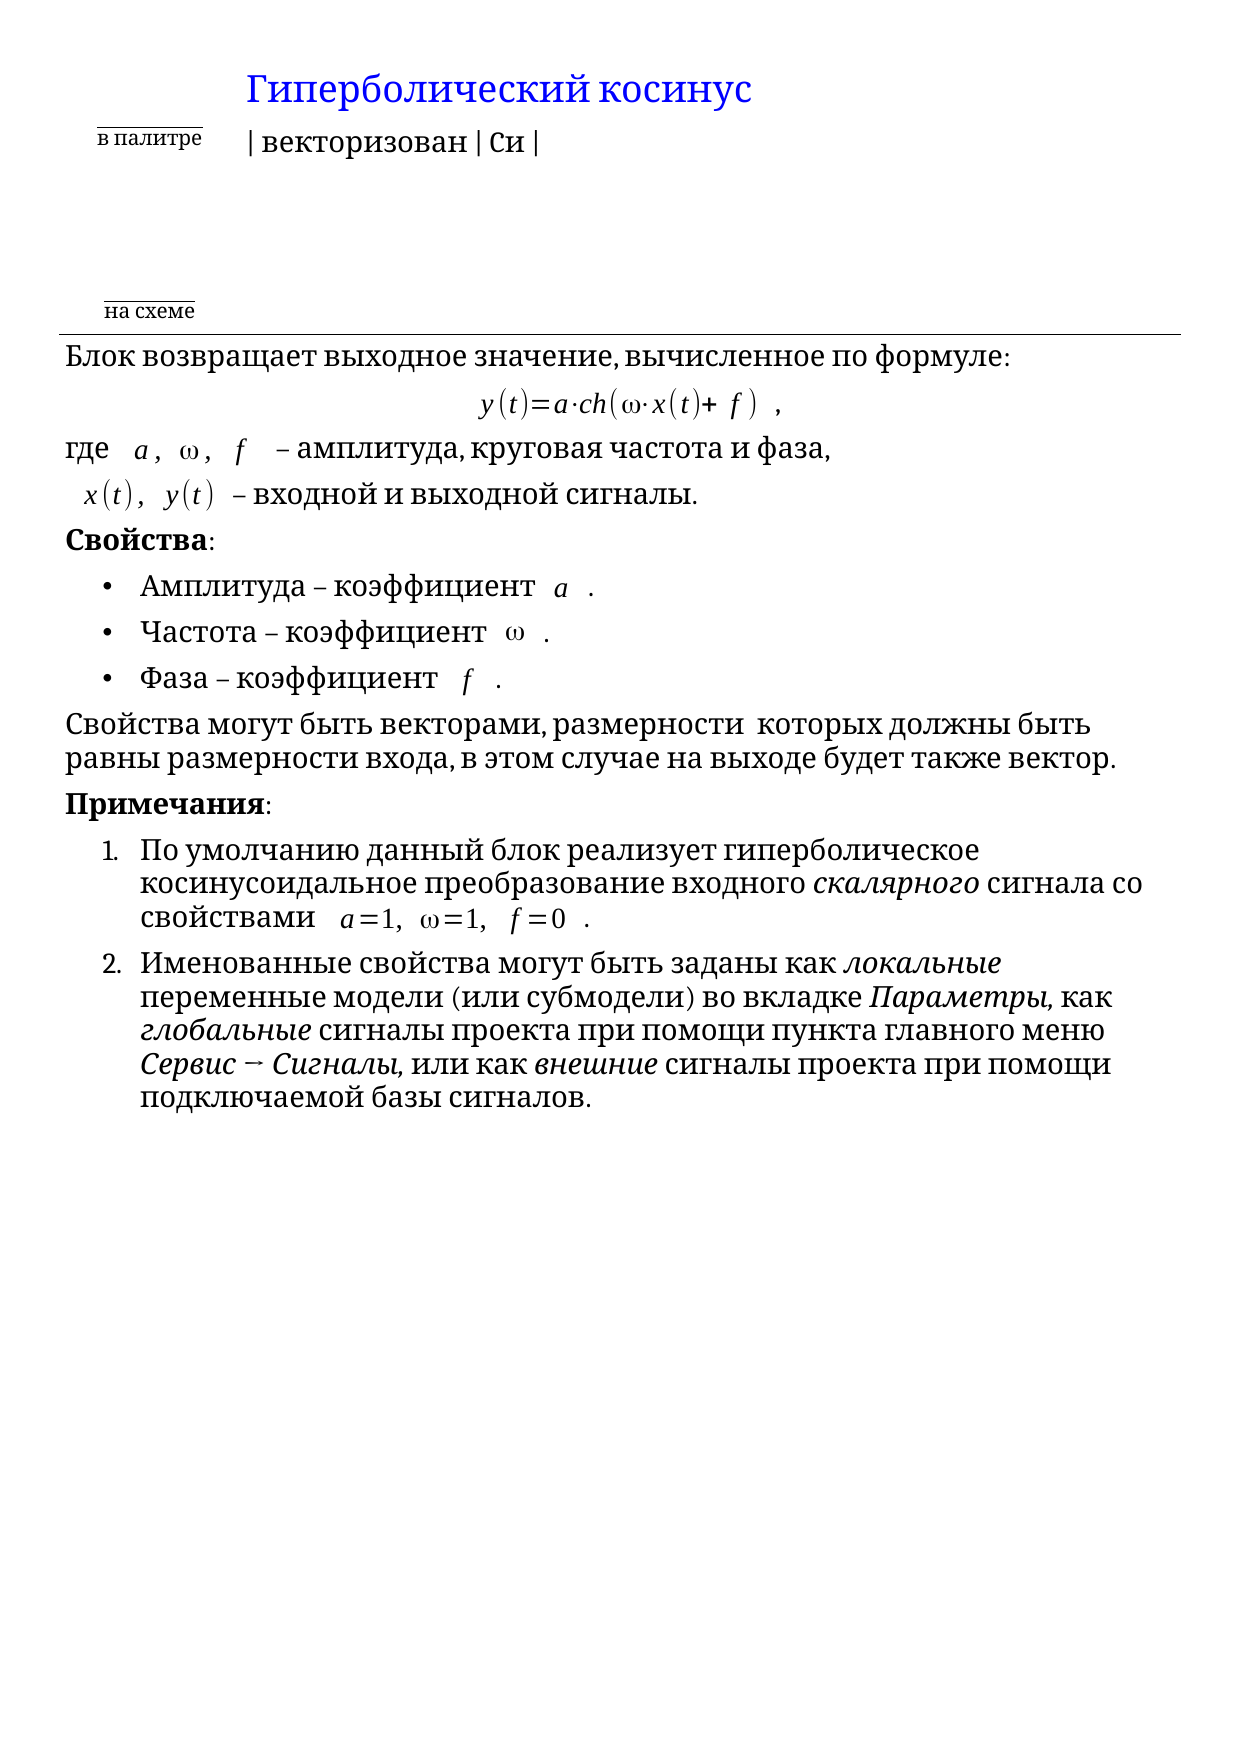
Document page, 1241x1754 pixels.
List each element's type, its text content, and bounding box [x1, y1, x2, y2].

table_header [59, 59, 240, 121]
table_cell [59, 178, 240, 294]
table_cell | векторизован | Cи | [240, 121, 1181, 178]
table_cell на схеме [59, 294, 240, 334]
table_cell [240, 178, 1181, 294]
table_cell Блок возвращает выходное значение, вычисленное по формуле: , где – амплитуда, круговая частота и фаза, – входной и выходной сигналы. Свойства: Амплитуда – коэффициент. Частота – коэффициент. Фаза – коэффициент. Свойства могут быть векторами, размерности которых должны быть равны размерности входа, в этом случае на выходе будет также вектор. Примечания: По умолчанию данный блок реализует гиперболическое косинусоидальное преобразование входного скалярного сигнала со свойствами . Именованные свойства могут быть заданы как локальные переменные модели (или субмодели) во вкладке Параметры, как глобальные сигналы проекта при помощи пункта главного меню Сервис → Сигналы, или как внешние сигналы проекта при помощи подключаемой базы сигналов. [59, 335, 1181, 1133]
table_cell [240, 294, 1181, 334]
table_header Гиперболический косинус [240, 59, 1181, 121]
table_cell в палитре [59, 121, 240, 178]
